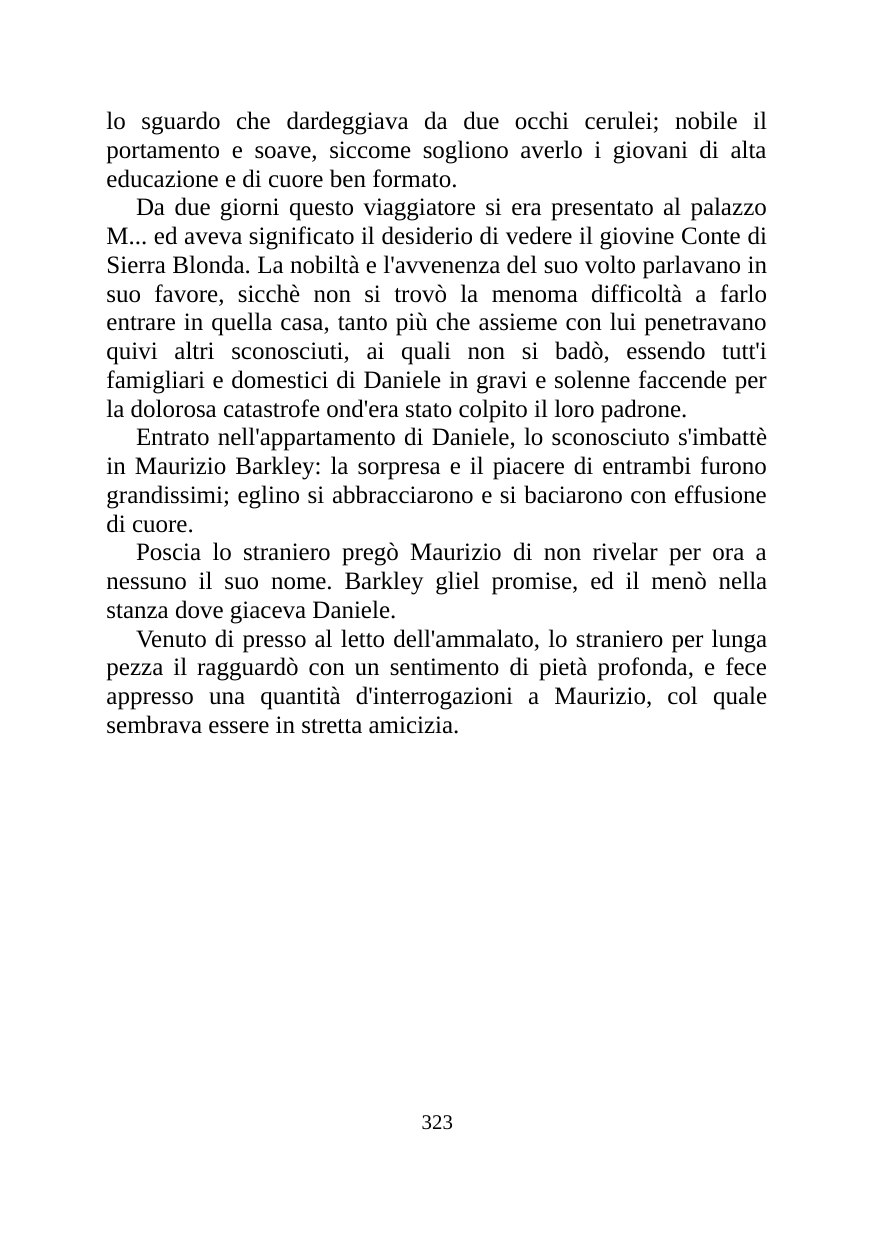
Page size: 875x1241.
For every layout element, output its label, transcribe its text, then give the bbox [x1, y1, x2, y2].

text Venuto di presso al letto dell'ammalato, lo straniero per lunga pezza il ragguardò con un sentimento di pietà profonda, e fece appresso una quantità d'interrogazioni a Maurizio, col quale sembrava essere in stretta amicizia. [106, 624, 768, 739]
text Poscia lo straniero pregò Maurizio di non rivelar per ora a nessuno il suo nome. Barkley gliel promise, ed il menò nella stanza dove giaceva Daniele. [106, 537, 768, 624]
text Da due giorni questo viaggiatore si era presentato al palazzo M... ed aveva significato il desiderio di vedere il giovine Conte di Sierra Blonda. La nobiltà e l'avvenenza del suo volto parlavano in suo favore, sicchè non si trovò la menoma difficoltà a farlo entrare in quella casa, tanto più che assieme con lui penetravano quivi altri sconosciuti, ai quali non si badò, essendo tutt'i famigliari e domestici di Daniele in gravi e solenne faccende per la dolorosa catastrofe ond'era stato colpito il loro padrone. [106, 192, 768, 422]
text lo sguardo che dardeggiava da due occhi cerulei; nobile il portamento e soave, siccome sogliono averlo i giovani di alta educazione e di cuore ben formato. [106, 106, 768, 192]
text Entrato nell'appartamento di Daniele, lo sconosciuto s'imbattè in Maurizio Barkley: la sorpresa e il piacere di entrambi furono grandissimi; eglino si abbracciarono e si baciarono con effusione di cuore. [106, 422, 768, 537]
